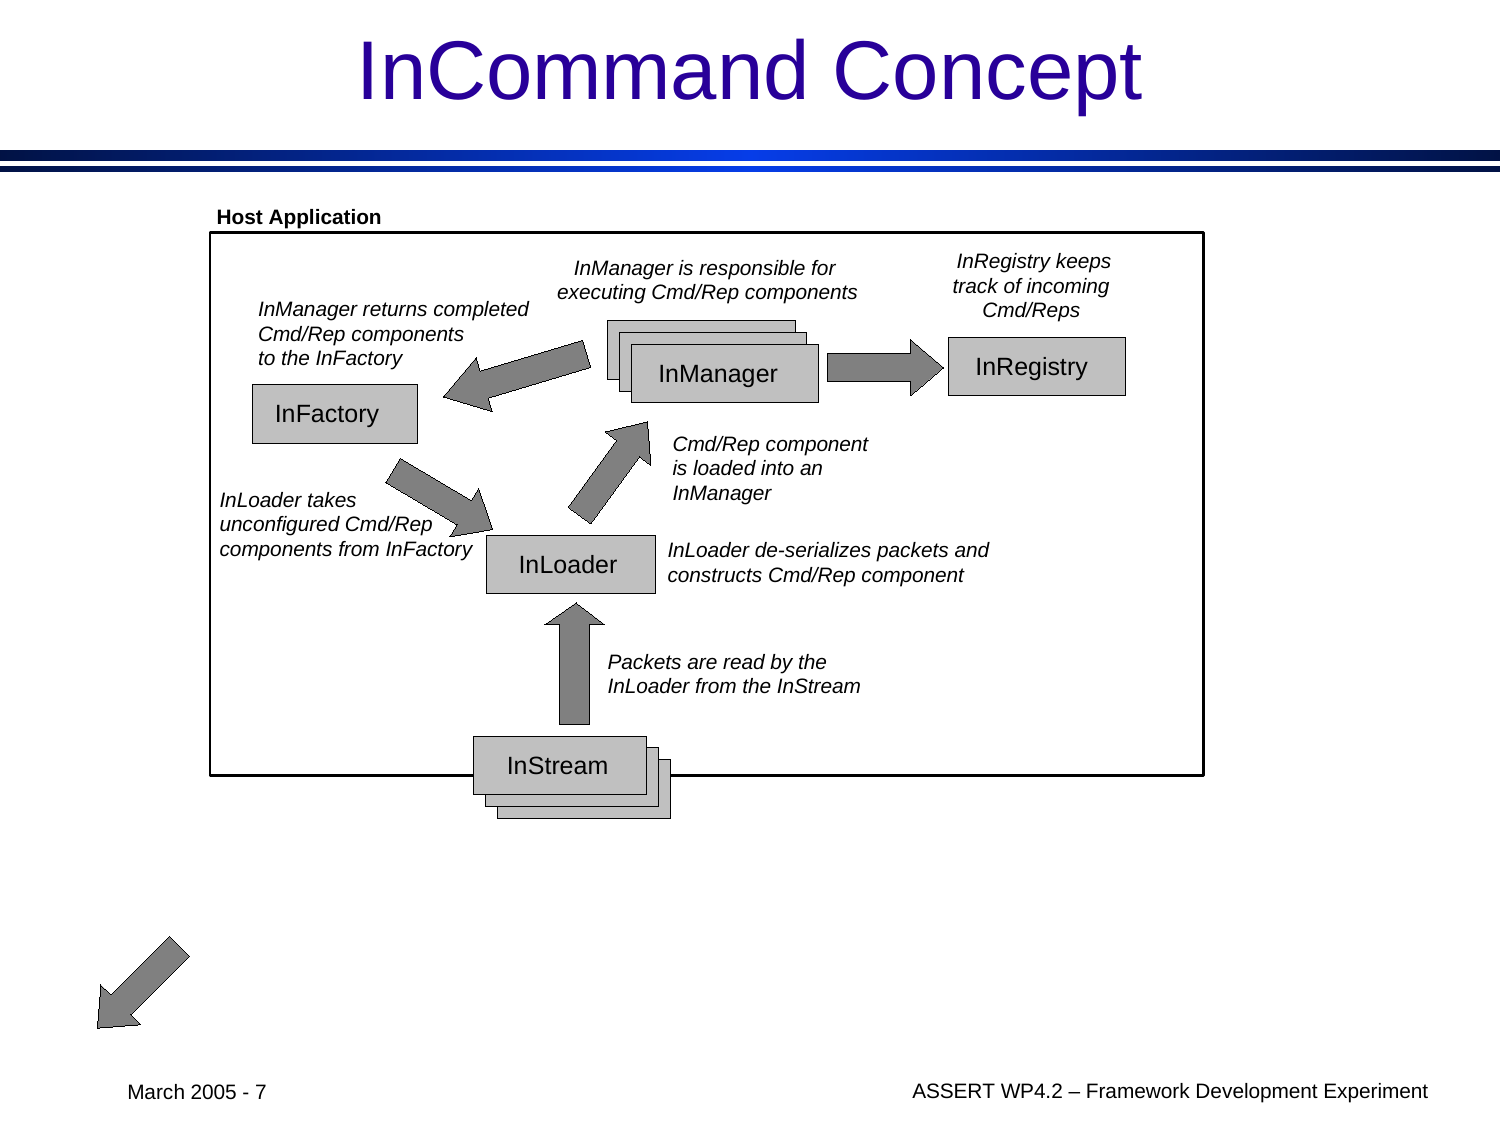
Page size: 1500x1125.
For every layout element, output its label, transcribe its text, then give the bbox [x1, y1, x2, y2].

text_box InStream [506, 750, 617, 779]
text_box [386, 458, 439, 481]
text_box [97, 936, 190, 1029]
text_box InRegistry [975, 351, 1089, 380]
text_box InRegistry keeps track of incoming Cmd/Reps [946, 243, 1141, 328]
text_box InFactory [274, 398, 387, 427]
text_box [443, 340, 591, 412]
text_box Packets are read by the InLoader from the InStream [601, 643, 867, 716]
text_box [607, 320, 819, 403]
title InCommand Concept [0, 0, 1500, 138]
text_box [473, 736, 671, 819]
text_box [948, 337, 1126, 396]
text_box [252, 384, 418, 444]
text_box InManager is responsible for executing Cmd/Rep components [551, 249, 878, 309]
text_box InLoader [518, 549, 625, 578]
text_box [486, 535, 656, 594]
text_box InLoader takes unconfigured Cmd/Rep components from InFactory [213, 481, 485, 566]
text_box InManager [658, 358, 786, 387]
text_box [485, 506, 493, 531]
text_box InManager returns completed Cmd/Rep components to the InFactory [252, 291, 546, 376]
text_box Cmd/Rep component is loaded into an InManager [666, 425, 875, 510]
text_box InLoader de-serializes packets and constructs Cmd/Rep component [661, 531, 996, 592]
text_box [827, 339, 944, 396]
text_box [544, 602, 605, 725]
text_box [568, 421, 651, 524]
text_box Host Application [210, 199, 470, 235]
